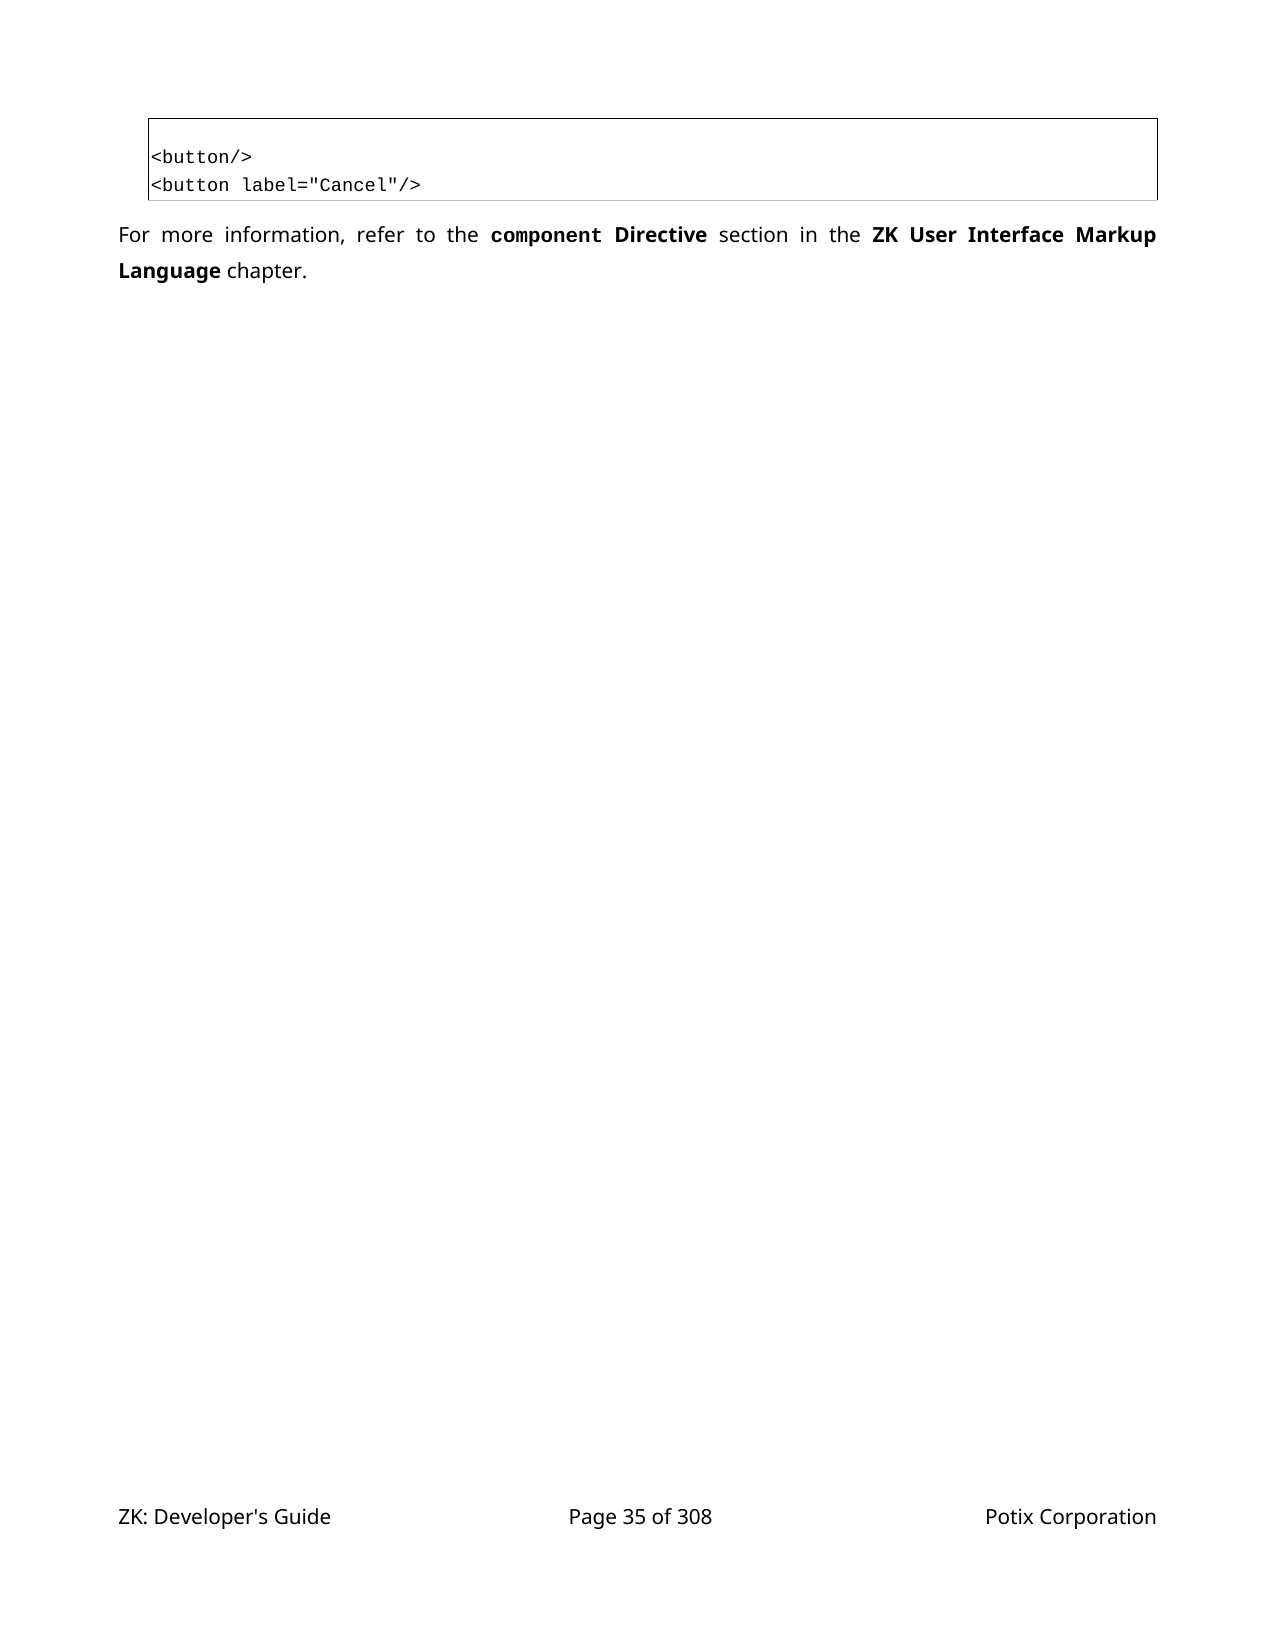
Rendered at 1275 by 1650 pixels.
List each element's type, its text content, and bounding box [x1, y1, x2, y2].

text <button label="Cancel"/> [149, 172, 1157, 200]
text <button/> [149, 145, 1157, 169]
text For more information, refer to the component Directive section in the ZK User Interface Markup Language chapter. [118, 220, 1157, 284]
